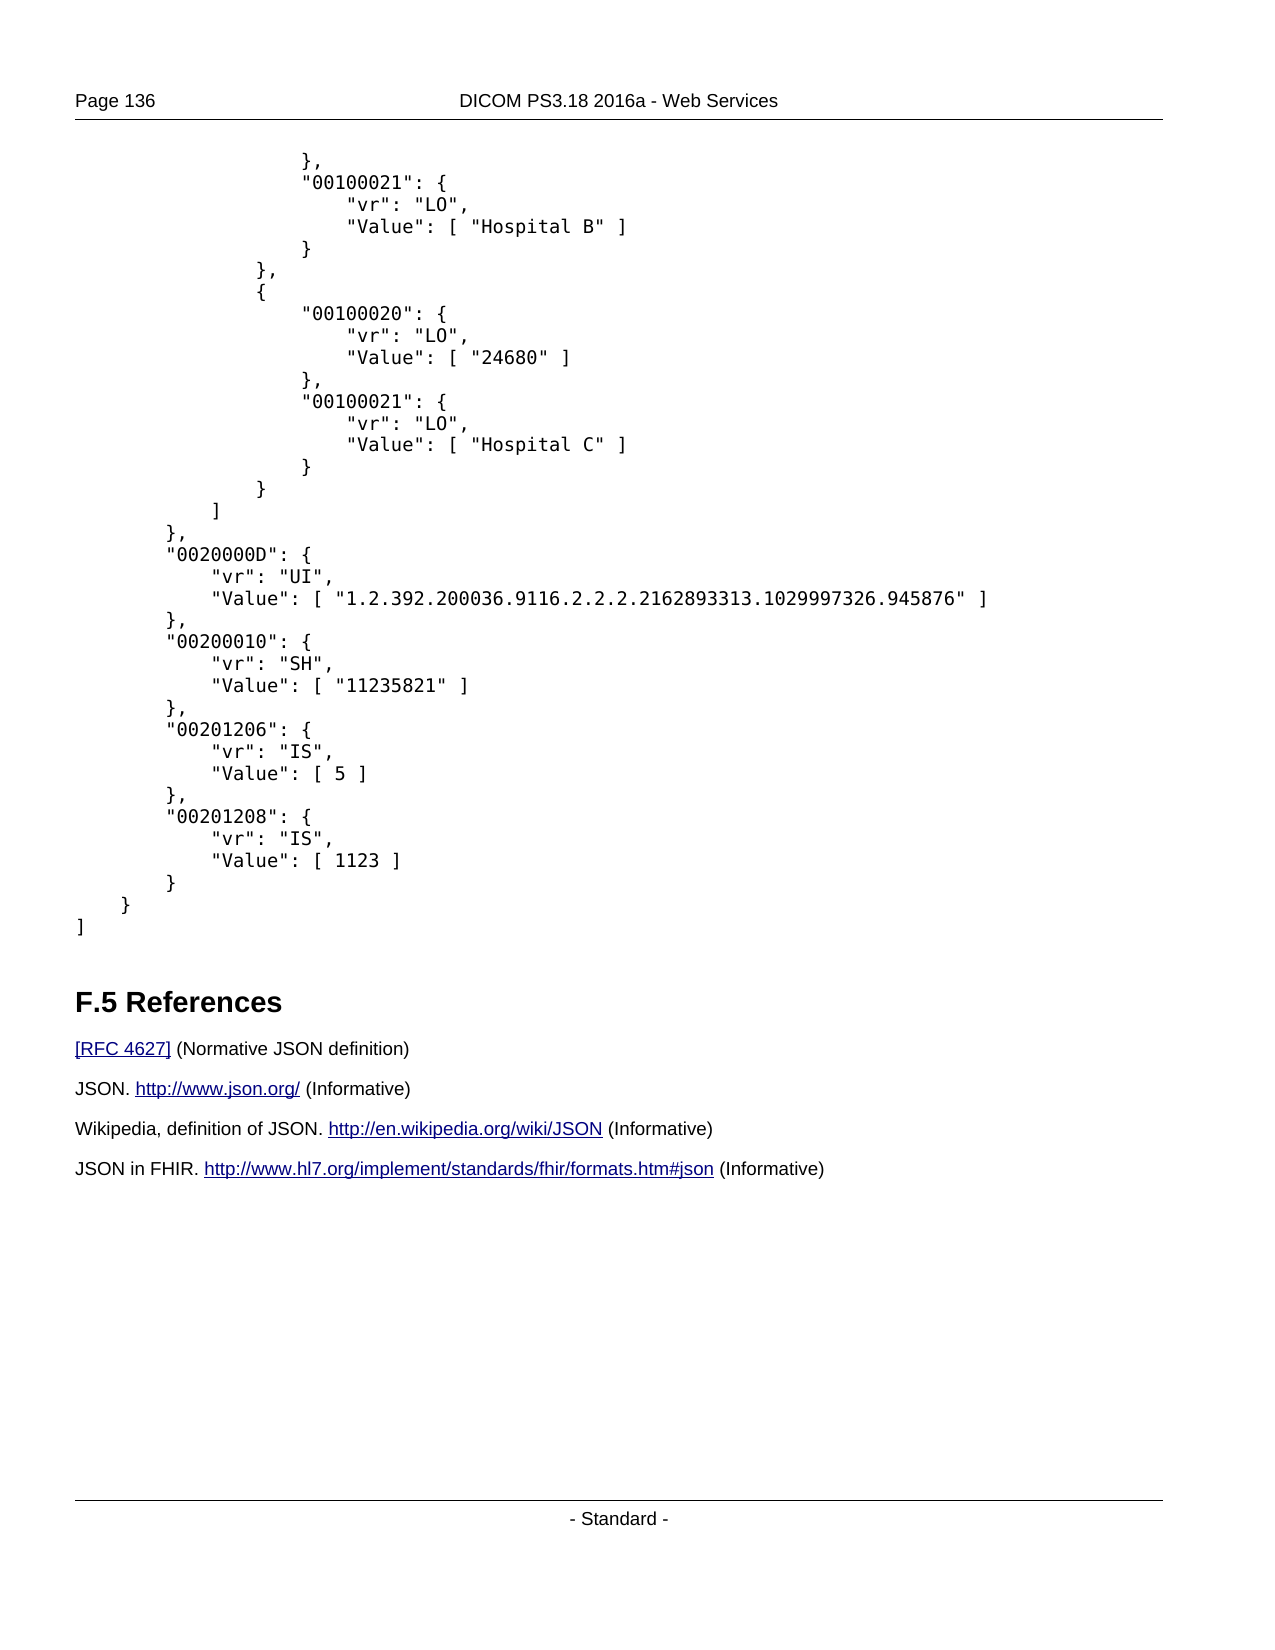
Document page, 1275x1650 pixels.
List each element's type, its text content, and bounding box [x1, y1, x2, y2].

text }, "00100021": { "vr": "LO", "Value": [ "Hospital B" ] } }, { "00100020": { "vr": "LO", "Value": [ "24680" ] }, "00100021": { "vr": "LO", "Value": [ "Hospital C" ] } } ] }, "0020000D": { "vr": "UI", "Value": [ "1.2.392.200036.9116.2.2.2.2162893313.1029997326.945876" ] }, "00200010": { "vr": "SH", "Value": [ "11235821" ] }, "00201206": { "vr": "IS", "Value": [ 5 ] }, "00201208": { "vr": "IS", "Value": [ 1123 ] } } ] [75, 150, 1162, 966]
text Wikipedia, definition of JSON. http://​en.wikipedia.org/​wiki/​JSON (Informative) [75, 1118, 1162, 1139]
text JSON in FHIR. http://​www.hl7.org/​implement/​standards/​fhir/​formats.htm#json (Informative) [75, 1158, 1162, 1180]
text [RFC 4627] (Normative JSON definition) [75, 1037, 1162, 1059]
text F.5 References [75, 985, 1162, 1018]
text JSON. http://​www.json.org/ (Informative) [75, 1078, 1162, 1099]
